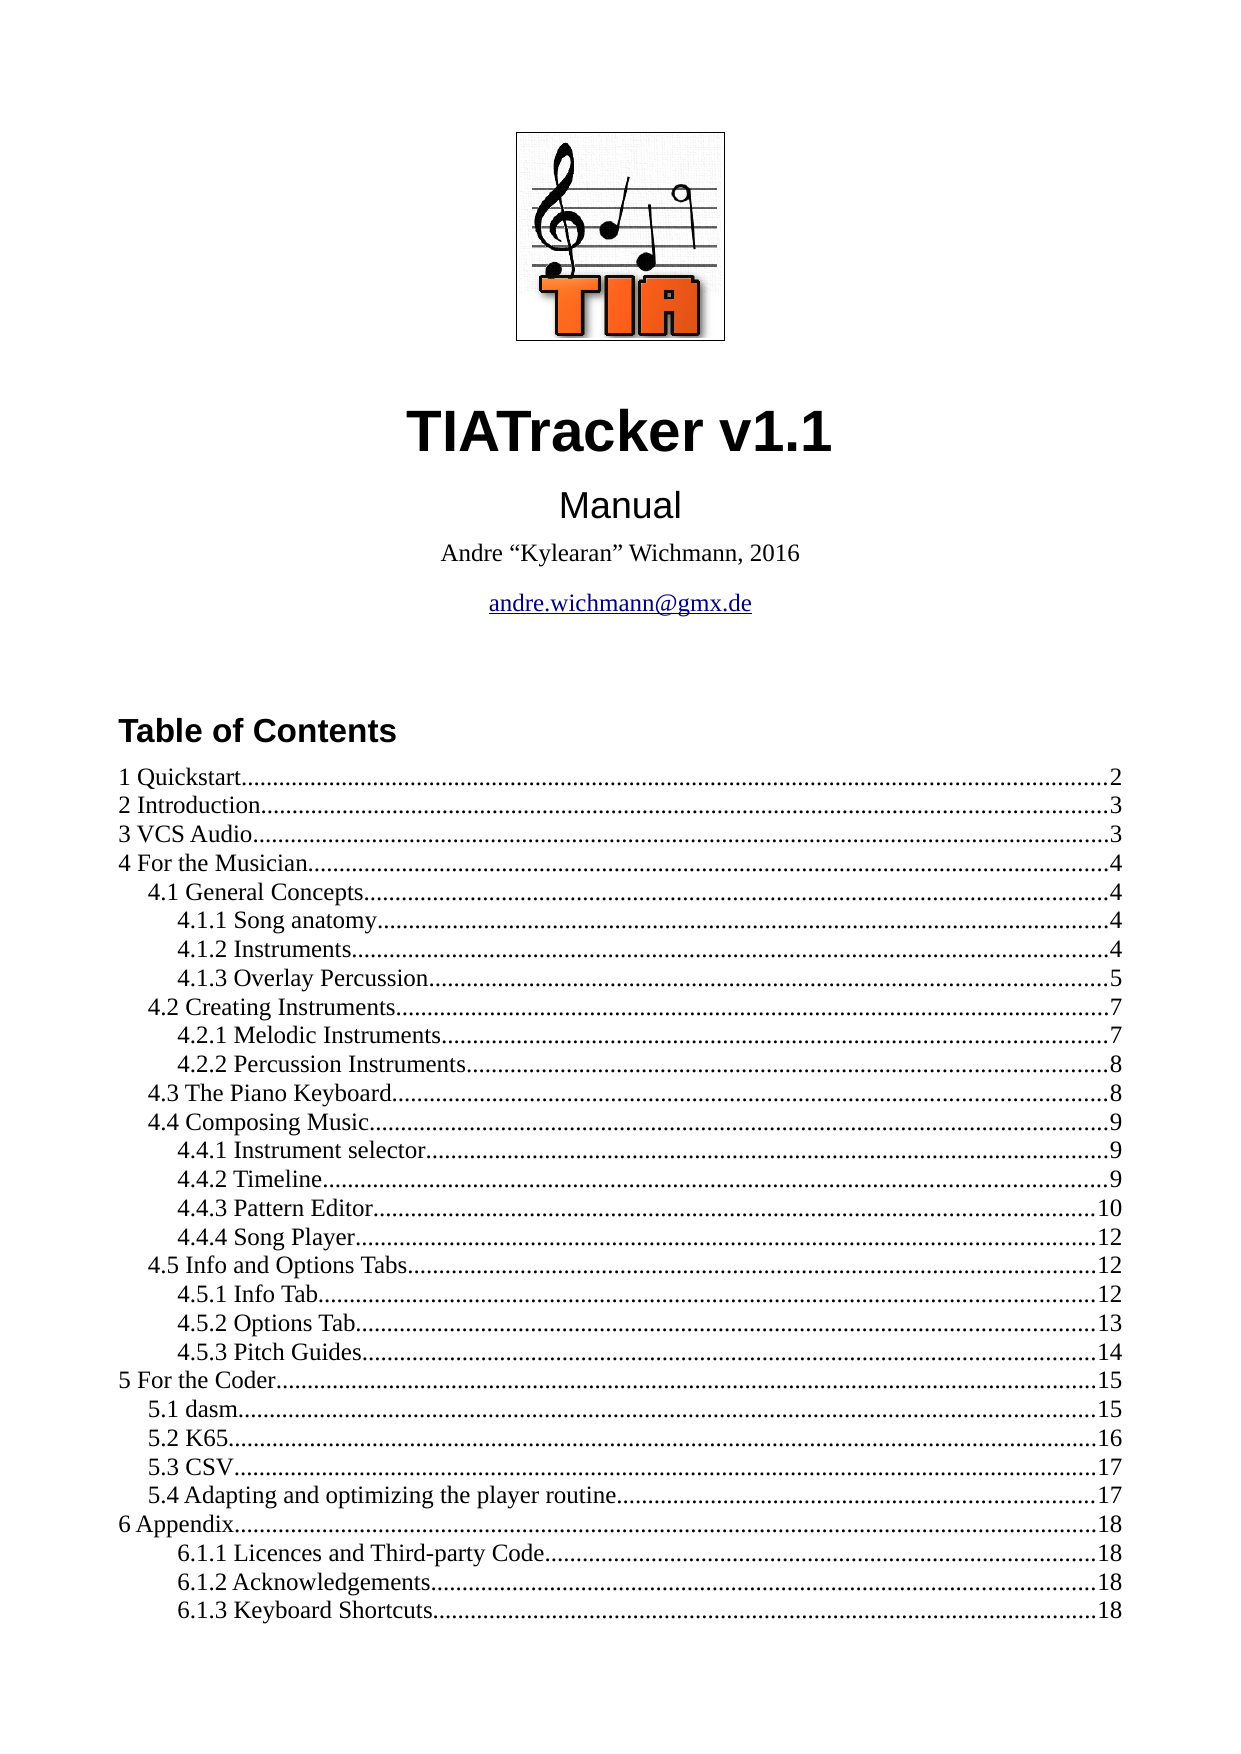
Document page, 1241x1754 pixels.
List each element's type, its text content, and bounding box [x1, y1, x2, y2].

text 4.5.1 Info Tab 12 [177, 1279, 1122, 1308]
text andre.wichmann@gmx.de [118, 588, 1122, 616]
text 4 For the Musician 4 [118, 848, 1122, 877]
text 6.1.1 Licences and Third-party Code 18 [177, 1538, 1122, 1567]
text 6.1.3 Keyboard Shortcuts 18 [177, 1595, 1122, 1624]
text 5 For the Coder 15 [118, 1365, 1122, 1394]
title TIATracker v1.1 [118, 397, 1122, 464]
text 6.1.2 Acknowledgements 18 [177, 1567, 1122, 1595]
text 2 Introduction 3 [118, 790, 1122, 819]
subtitle Manual [118, 483, 1122, 526]
text 5.4 Adapting and optimizing the player routine 17 [148, 1480, 1122, 1509]
text 4.2.2 Percussion Instruments 8 [177, 1049, 1122, 1078]
text 4.1.1 Song anatomy 4 [177, 905, 1122, 934]
text 5.2 K65 16 [148, 1423, 1122, 1452]
text 4.2.1 Melodic Instruments 7 [177, 1020, 1122, 1049]
text 4.4.4 Song Player 12 [177, 1222, 1122, 1250]
text 4.2 Creating Instruments 7 [148, 992, 1122, 1020]
text 4.1.2 Instruments 4 [177, 934, 1122, 963]
picture [518, 134, 722, 338]
text 4.4.1 Instrument selector 9 [177, 1135, 1122, 1164]
text 4.4.2 Timeline 9 [177, 1164, 1122, 1193]
text 1 Quickstart 2 [118, 762, 1122, 790]
text 4.3 The Piano Keyboard 8 [148, 1078, 1122, 1107]
text 4.5 Info and Options Tabs 12 [148, 1250, 1122, 1279]
subtitle Table of Contents [118, 711, 1122, 749]
text 4.5.2 Options Tab 13 [177, 1308, 1122, 1337]
text 5.3 CSV 17 [148, 1452, 1122, 1480]
text 5.1 dasm 15 [148, 1394, 1122, 1423]
text Andre “Kylearan” Wichmann, 2016 [118, 538, 1122, 567]
text 3 VCS Audio 3 [118, 819, 1122, 848]
text 4.1 General Concepts 4 [148, 877, 1122, 905]
text 4.4 Composing Music 9 [148, 1107, 1122, 1135]
text 4.1.3 Overlay Percussion 5 [177, 963, 1122, 992]
text 4.4.3 Pattern Editor 10 [177, 1193, 1122, 1222]
text 4.5.3 Pitch Guides 14 [177, 1337, 1122, 1365]
text 6 Appendix 18 [118, 1509, 1122, 1538]
